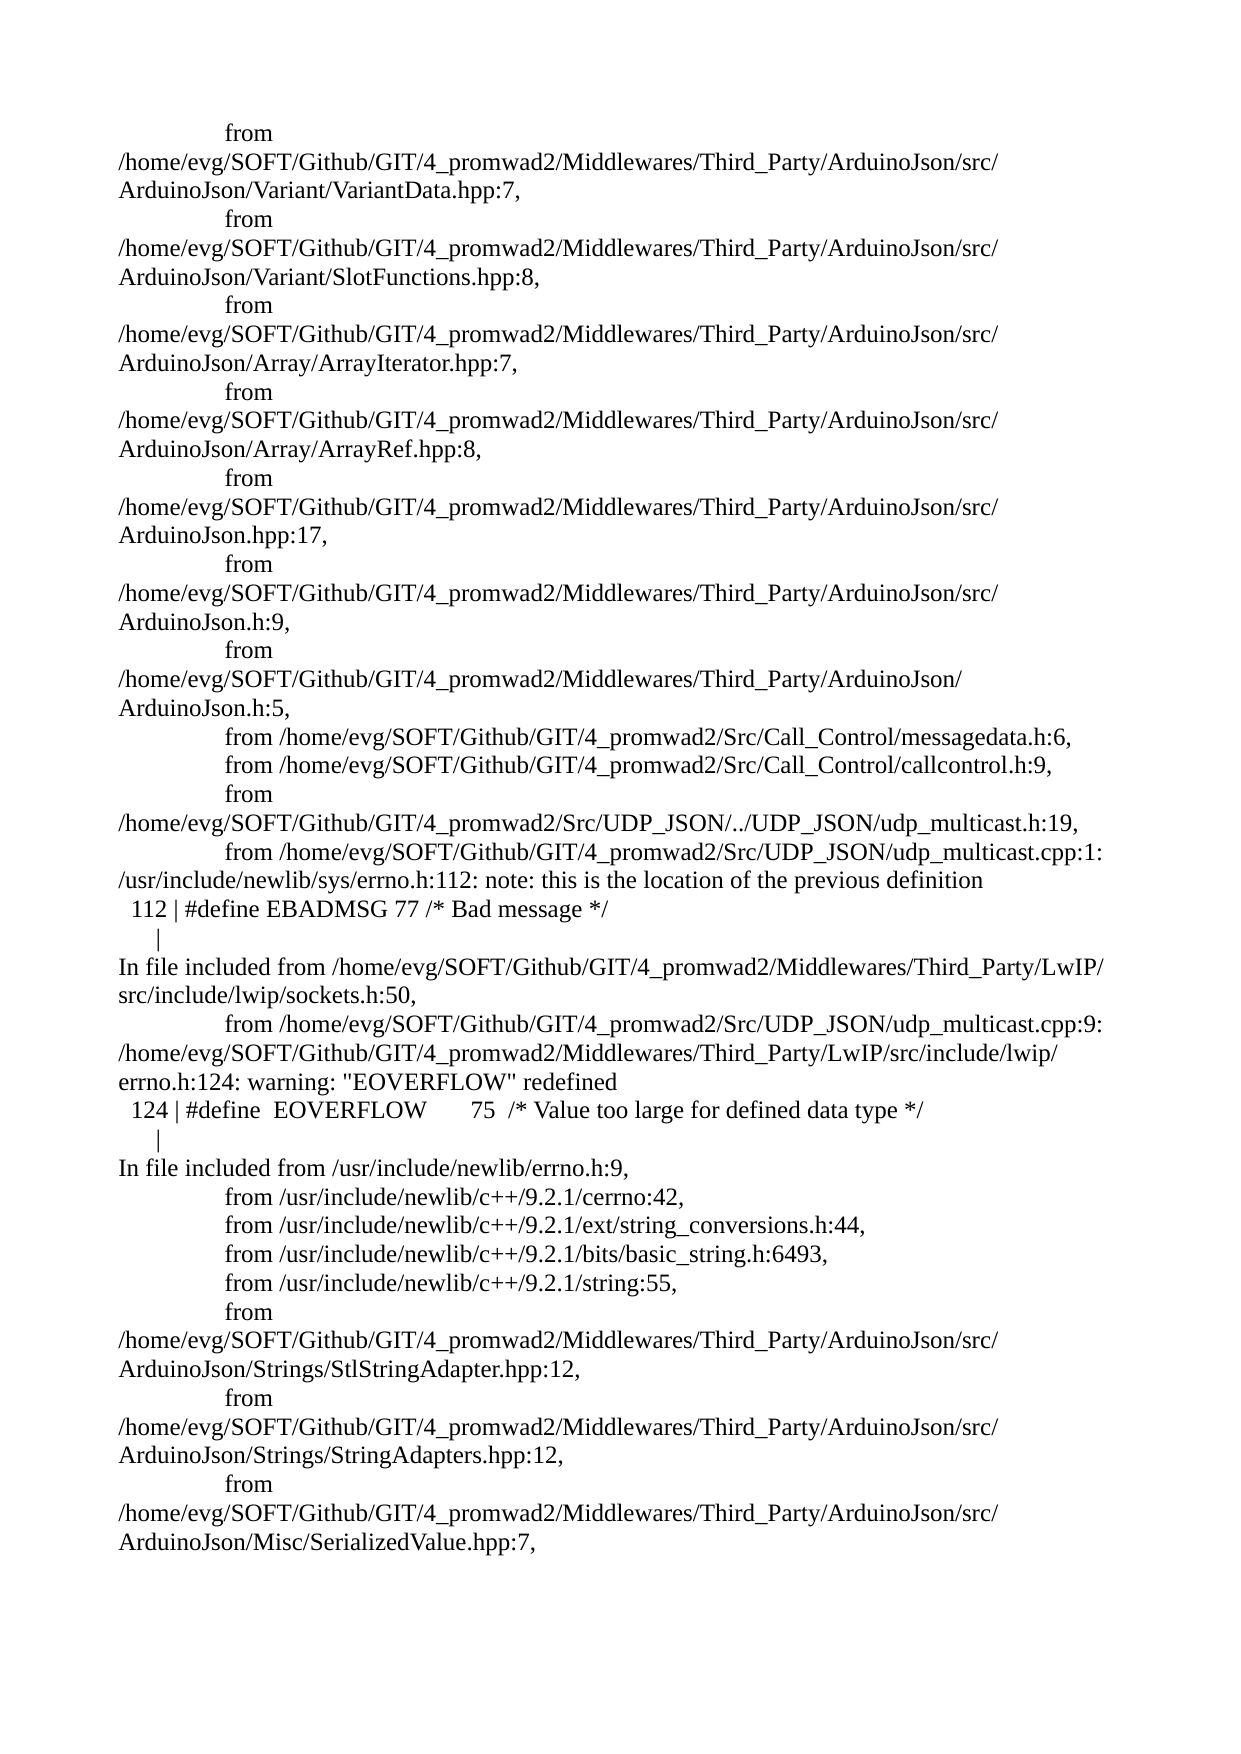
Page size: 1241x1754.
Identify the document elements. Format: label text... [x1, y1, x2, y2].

text from /home/evg/SOFT/Github/GIT/4_promwad2/Middlewares/Third_Party/ArduinoJson/ArduinoJson.h:5, [118, 636, 1122, 722]
text from /home/evg/SOFT/Github/GIT/4_promwad2/Middlewares/Third_Party/ArduinoJson/src/ArduinoJson/Variant/VariantData.hpp:7, [118, 118, 1122, 204]
text /usr/include/newlib/sys/errno.h:112: note: this is the location of the previous definition [118, 866, 1122, 894]
text | [118, 1124, 1122, 1153]
text from /usr/include/newlib/c++/9.2.1/ext/string_conversions.h:44, [118, 1211, 1122, 1239]
text from /home/evg/SOFT/Github/GIT/4_promwad2/Middlewares/Third_Party/ArduinoJson/src/ArduinoJson/Array/ArrayRef.hpp:8, [118, 377, 1122, 463]
text from /home/evg/SOFT/Github/GIT/4_promwad2/Middlewares/Third_Party/ArduinoJson/src/ArduinoJson/Variant/SlotFunctions.hpp:8, [118, 204, 1122, 291]
text from /home/evg/SOFT/Github/GIT/4_promwad2/Middlewares/Third_Party/ArduinoJson/src/ArduinoJson.hpp:17, [118, 463, 1122, 549]
text | [118, 923, 1122, 952]
text from /home/evg/SOFT/Github/GIT/4_promwad2/Middlewares/Third_Party/ArduinoJson/src/ArduinoJson/Array/ArrayIterator.hpp:7, [118, 291, 1122, 377]
text from /usr/include/newlib/c++/9.2.1/cerrno:42, [118, 1182, 1122, 1211]
text from /usr/include/newlib/c++/9.2.1/bits/basic_string.h:6493, [118, 1239, 1122, 1268]
text In file included from /home/evg/SOFT/Github/GIT/4_promwad2/Middlewares/Third_Party/LwIP/src/include/lwip/sockets.h:50, [118, 952, 1122, 1009]
text from /home/evg/SOFT/Github/GIT/4_promwad2/Middlewares/Third_Party/ArduinoJson/src/ArduinoJson.h:9, [118, 549, 1122, 636]
text from /home/evg/SOFT/Github/GIT/4_promwad2/Middlewares/Third_Party/ArduinoJson/src/ArduinoJson/Misc/SerializedValue.hpp:7, [118, 1469, 1122, 1556]
text /home/evg/SOFT/Github/GIT/4_promwad2/Middlewares/Third_Party/LwIP/src/include/lwip/errno.h:124: warning: "EOVERFLOW" redefined [118, 1038, 1122, 1096]
text from /usr/include/newlib/c++/9.2.1/string:55, [118, 1268, 1122, 1297]
text In file included from /usr/include/newlib/errno.h:9, [118, 1153, 1122, 1182]
text 124 | #define EOVERFLOW 75 /* Value too large for defined data type */ [118, 1096, 1122, 1124]
text from /home/evg/SOFT/Github/GIT/4_promwad2/Middlewares/Third_Party/ArduinoJson/src/ArduinoJson/Strings/StringAdapters.hpp:12, [118, 1383, 1122, 1469]
text from /home/evg/SOFT/Github/GIT/4_promwad2/Src/UDP_JSON/udp_multicast.cpp:1: [118, 837, 1122, 866]
text from /home/evg/SOFT/Github/GIT/4_promwad2/Src/UDP_JSON/../UDP_JSON/udp_multicast.h:19, [118, 779, 1122, 837]
text from /home/evg/SOFT/Github/GIT/4_promwad2/Src/UDP_JSON/udp_multicast.cpp:9: [118, 1009, 1122, 1038]
text from /home/evg/SOFT/Github/GIT/4_promwad2/Middlewares/Third_Party/ArduinoJson/src/ArduinoJson/Strings/StlStringAdapter.hpp:12, [118, 1297, 1122, 1383]
text from /home/evg/SOFT/Github/GIT/4_promwad2/Src/Call_Control/messagedata.h:6, [118, 722, 1122, 751]
text 112 | #define EBADMSG 77 /* Bad message */ [118, 894, 1122, 923]
text from /home/evg/SOFT/Github/GIT/4_promwad2/Src/Call_Control/callcontrol.h:9, [118, 751, 1122, 779]
